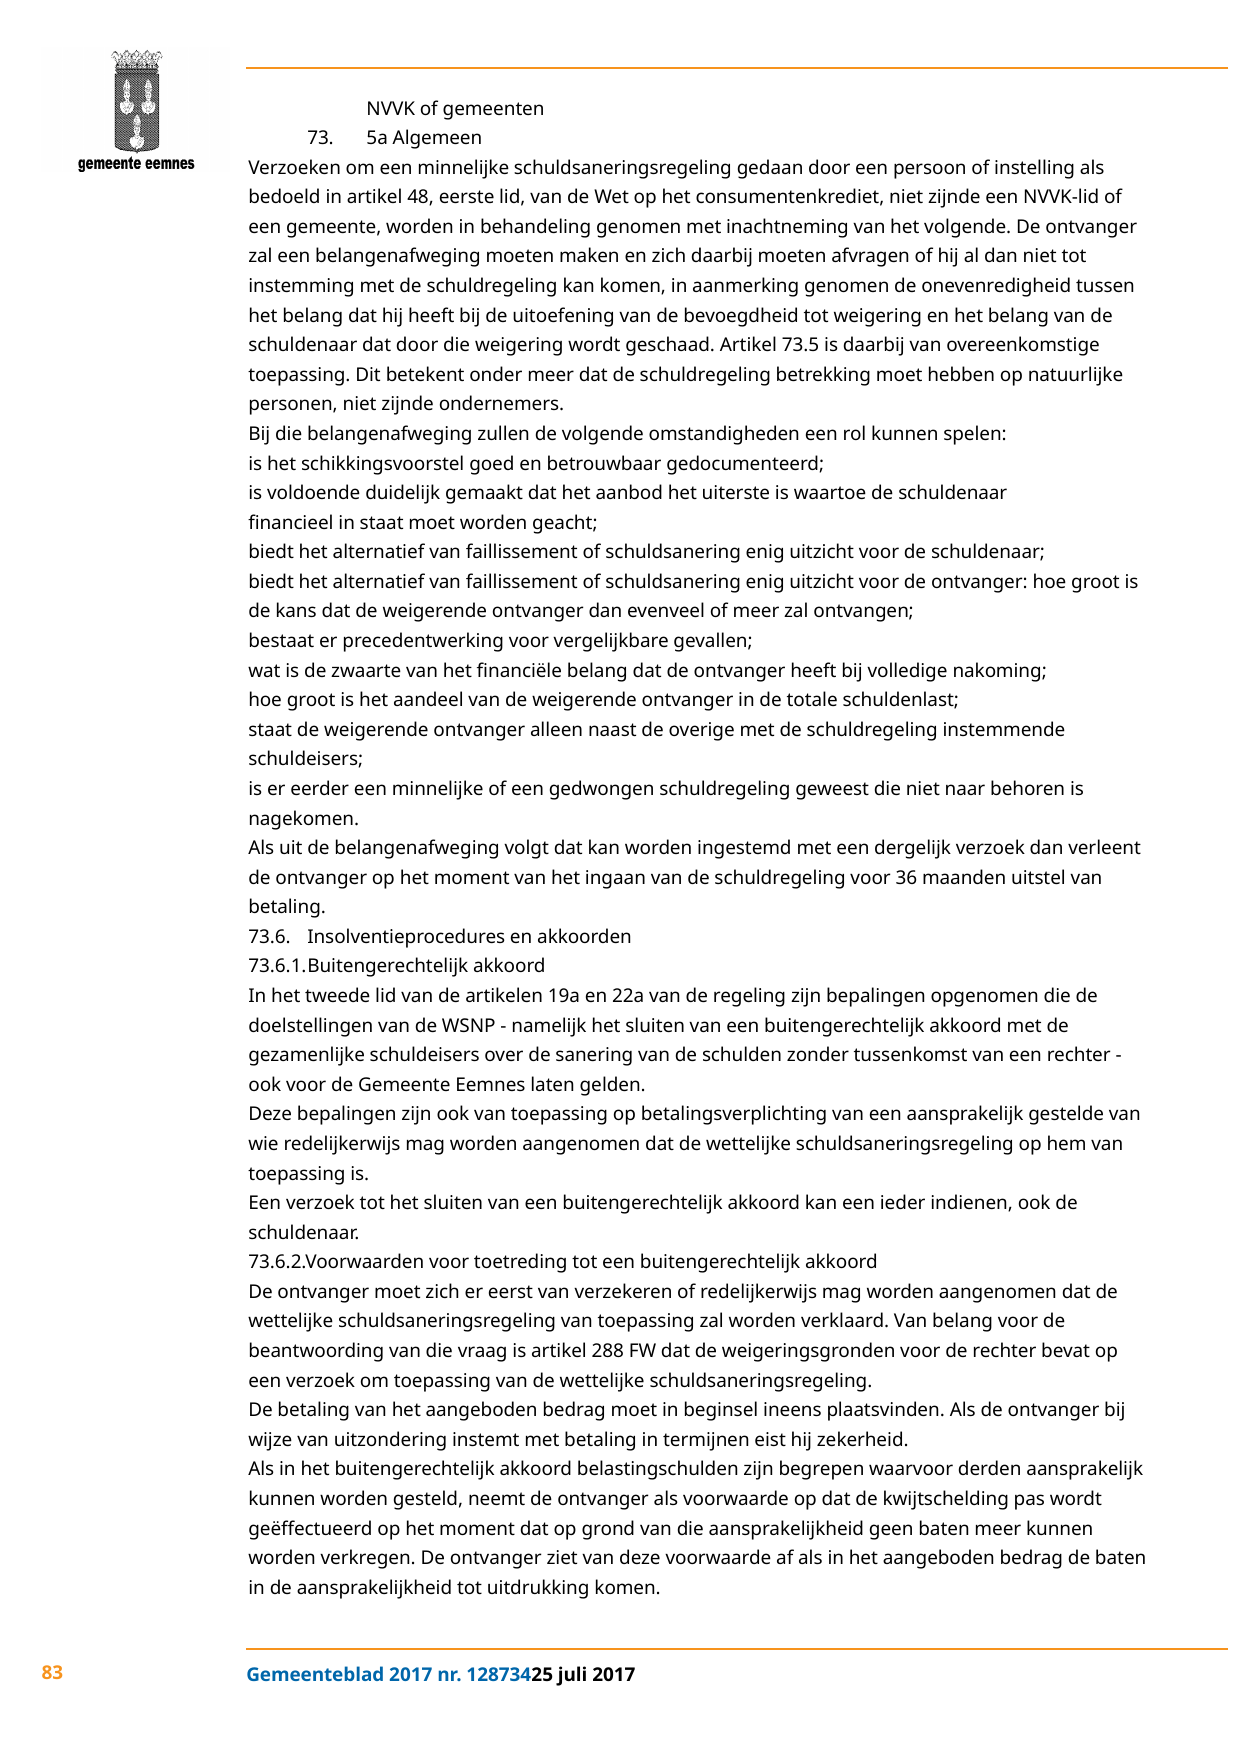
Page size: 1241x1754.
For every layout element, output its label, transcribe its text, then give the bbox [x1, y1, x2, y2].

text wat is de zwaarte van het financiële belang dat de ontvanger heeft bij volledige nakoming; [248, 657, 1152, 683]
text bestaat er precedentwerking voor vergelijkbare gevallen; [248, 627, 1152, 653]
text Deze bepalingen zijn ook van toepassing op betalingsverplichting van een aansprakelijk gestelde van wie redelijkerwijs mag worden aangenomen dat de wettelijke schuldsaneringsregeling op hem van toepassing is. [248, 1101, 1152, 1186]
text Een verzoek tot het sluiten van een buitengerechtelijk akkoord kan een ieder indienen, ook de schuldenaar. [248, 1189, 1152, 1245]
picture [41, 47, 231, 172]
text 73.6.2.Voorwaarden voor toetreding tot een buitengerechtelijk akkoord [248, 1248, 1152, 1274]
list Insolventieprocedures en akkoorden [248, 923, 1152, 949]
text hoe groot is het aandeel van de weigerende ontvanger in de totale schuldenlast; [248, 686, 1152, 712]
list NVVK of gemeenten [307, 95, 1152, 121]
text biedt het alternatief van faillissement of schuldsanering enig uitzicht voor de schuldenaar; [248, 538, 1152, 564]
list 5a Algemeen [307, 124, 1152, 150]
text is het schikkingsvoorstel goed en betrouwbaar gedocumenteerd; [248, 450, 1152, 476]
text Als in het buitengerechtelijk akkoord belastingschulden zijn begrepen waarvoor derden aansprakelijk kunnen worden gesteld, neemt de ontvanger als voorwaarde op dat de kwijtschelding pas wordt geëffectueerd op het moment dat op grond van die aansprakelijkheid geen baten meer kunnen worden verkregen. De ontvanger ziet van deze voorwaarde af als in het aangeboden bedrag de baten in de aansprakelijkheid tot uitdrukking komen. [248, 1456, 1152, 1600]
text is voldoende duidelijk gemaakt dat het aanbod het uiterste is waartoe de schuldenaar [248, 479, 1152, 505]
text financieel in staat moet worden geacht; [248, 509, 1152, 535]
text Als uit de belangenafweging volgt dat kan worden ingestemd met een dergelijk verzoek dan verleent de ontvanger op het moment van het ingaan van de schuldregeling voor 36 maanden uitstel van betaling. [248, 834, 1152, 919]
text staat de weigerende ontvanger alleen naast de overige met de schuldregeling instemmende schuldeisers; [248, 716, 1152, 771]
text Bij die belangenafweging zullen de volgende omstandigheden een rol kunnen spelen: [248, 420, 1152, 446]
text De betaling van het aangeboden bedrag moet in beginsel ineens plaatsvinden. Als de ontvanger bij wijze van uitzondering instemt met betaling in termijnen eist hij zekerheid. [248, 1396, 1152, 1452]
text De ontvanger moet zich er eerst van verzekeren of redelijkerwijs mag worden aangenomen dat de wettelijke schuldsaneringsregeling van toepassing zal worden verklaard. Van belang voor de beantwoording van die vraag is artikel 288 FW dat de weigeringsgronden voor de rechter bevat op een verzoek om toepassing van de wettelijke schuldsaneringsregeling. [248, 1278, 1152, 1393]
text is er eerder een minnelijke of een gedwongen schuldregeling geweest die niet naar behoren is nagekomen. [248, 775, 1152, 831]
list Buitengerechtelijk akkoord [248, 953, 1152, 978]
text Verzoeken om een minnelijke schuldsaneringsregeling gedaan door een persoon of instelling als bedoeld in artikel 48, eerste lid, van de Wet op het consumentenkrediet, niet zijnde een NVVK-lid of een gemeente, worden in behandeling genomen met inachtneming van het volgende. De ontvanger zal een belangenafweging moeten maken en zich daarbij moeten afvragen of hij al dan niet tot instemming met de schuldregeling kan komen, in aanmerking genomen de onevenredigheid tussen het belang dat hij heeft bij de uitoefening van de bevoegdheid tot weigering en het belang van de schuldenaar dat door die weigering wordt geschaad. Artikel 73.5 is daarbij van overeenkomstige toepassing. Dit betekent onder meer dat de schuldregeling betrekking moet hebben op natuurlijke personen, niet zijnde ondernemers. [248, 154, 1152, 416]
text In het tweede lid van de artikelen 19a en 22a van de regeling zijn bepalingen opgenomen die de doelstellingen van de WSNP - namelijk het sluiten van een buitengerechtelijk akkoord met de gezamenlijke schuldeisers over de sanering van de schulden zonder tussenkomst van een rechter - ook voor de Gemeente Eemnes laten gelden. [248, 982, 1152, 1097]
text biedt het alternatief van faillissement of schuldsanering enig uitzicht voor de ontvanger: hoe groot is de kans dat de weigerende ontvanger dan evenveel of meer zal ontvangen; [248, 568, 1152, 623]
